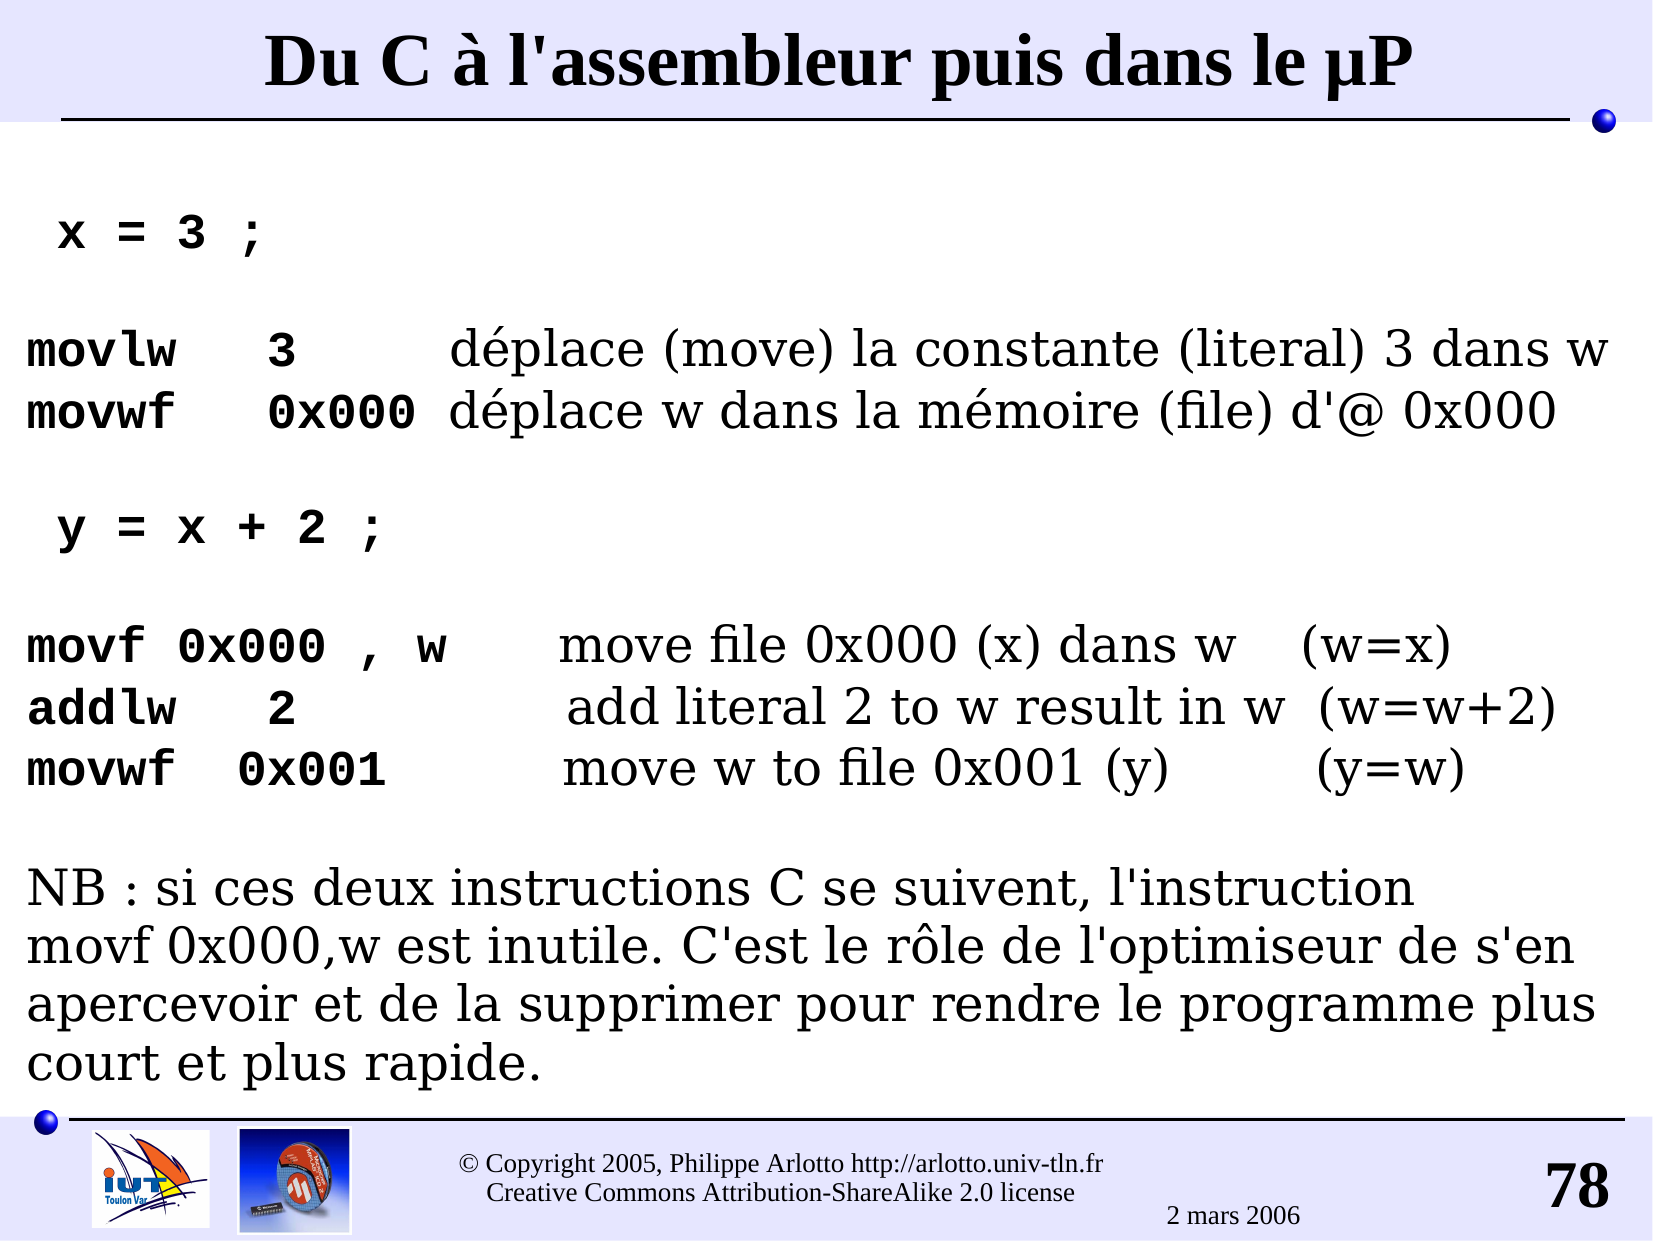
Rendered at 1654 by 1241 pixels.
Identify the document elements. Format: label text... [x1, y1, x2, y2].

text_box x = 3 ; movlw 3 déplace (move) la constante (literal) 3 dans w movwf 0x000 déplace w dans la mémoire (file) d'@ 0x000 y = x + 2 ; movf 0x000 , w move file 0x000 (x) dans w (w=x) addlw 2 add literal 2 to w result in w (w=w+2) movwf 0x001 move w to file 0x001 (y) (y=w) NB : si ces deux instructions C se suivent, l'instruction movf 0x000,w est inutile. C'est le rôle de l'optimiseur de s'en apercevoir et de la supprimer pour rendre le programme plus court et plus rapide. [26, 206, 1611, 1209]
title Du C à l'assembleur puis dans le µP [95, 14, 1585, 107]
picture [237, 1209, 352, 1235]
